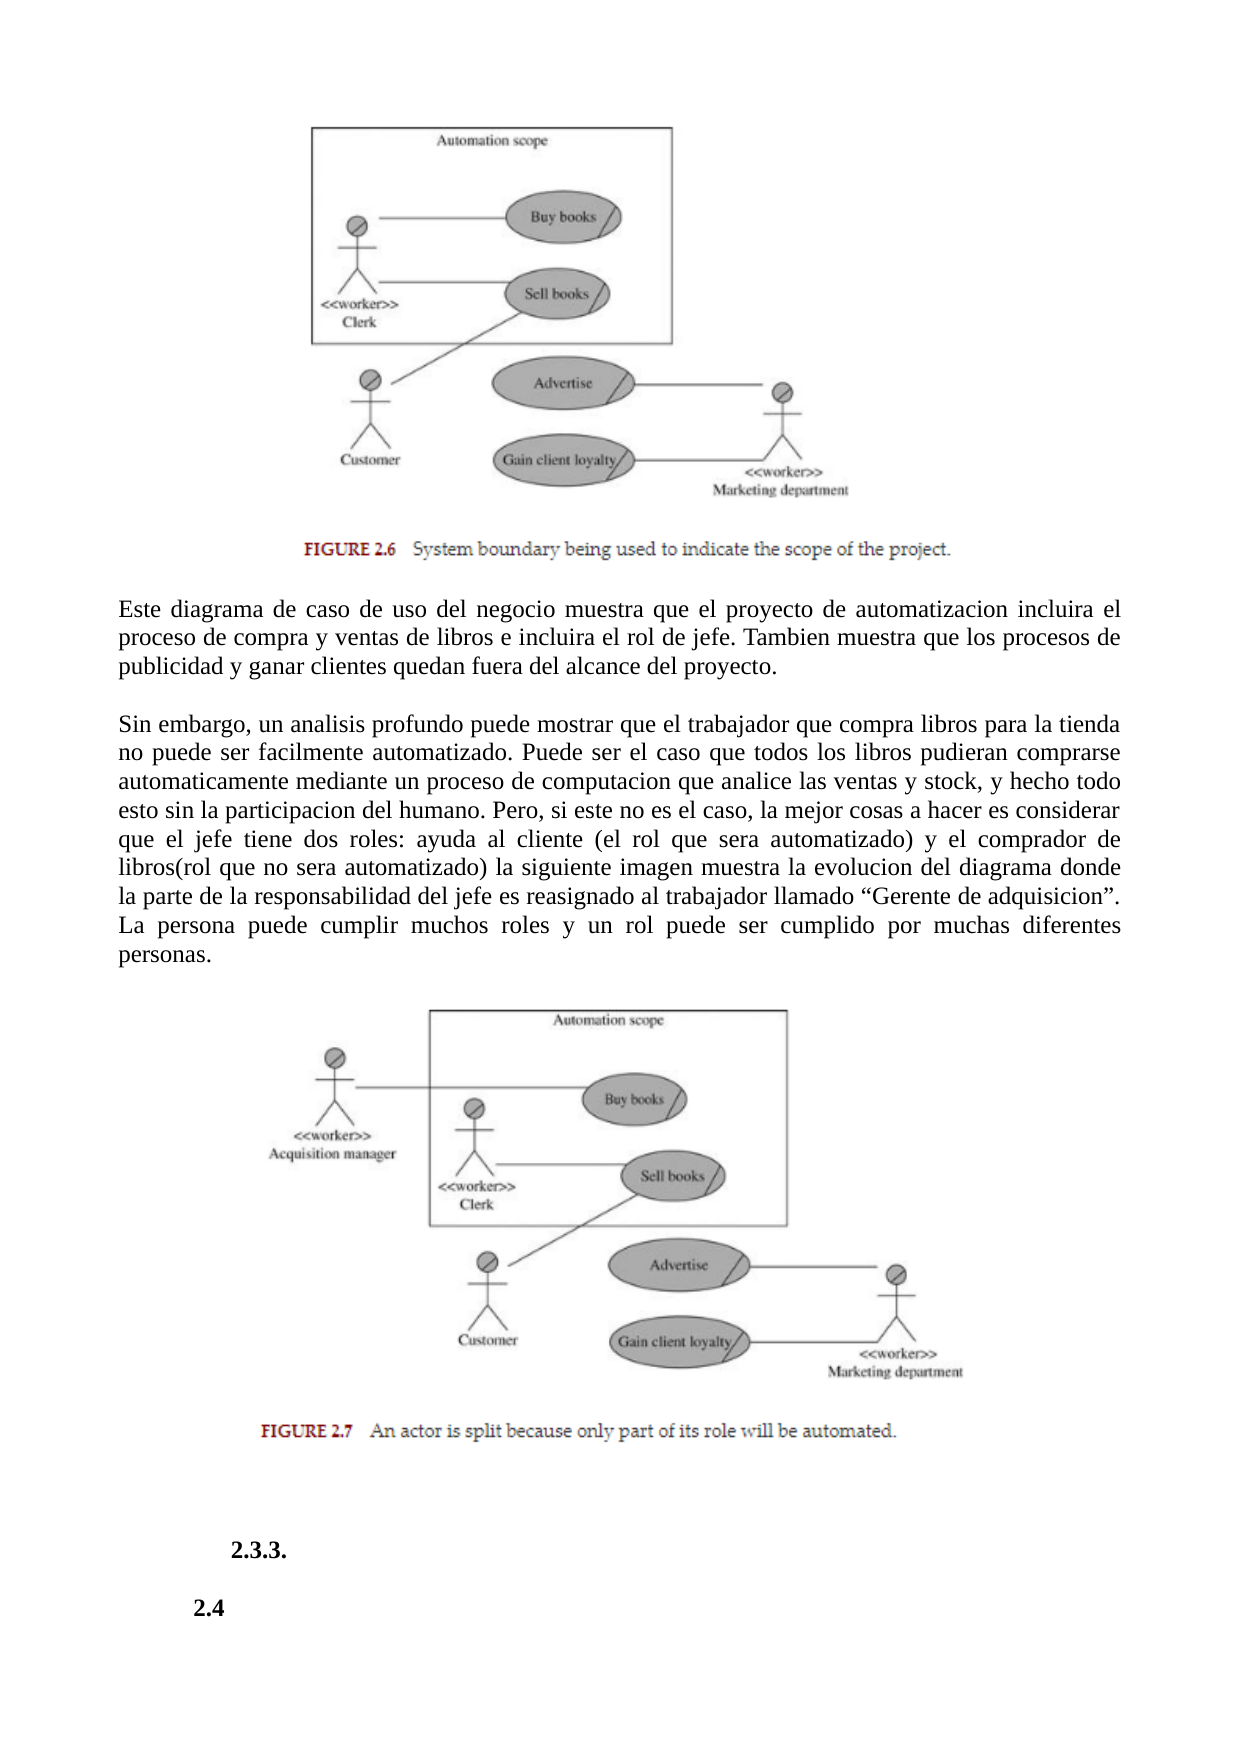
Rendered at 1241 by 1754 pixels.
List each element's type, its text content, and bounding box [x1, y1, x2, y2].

picture [259, 996, 982, 1450]
picture [277, 118, 963, 565]
text Este diagrama de caso de uso del negocio muestra que el proyecto de automatizacion incluira el proceso de compra y ventas de libros e incluira el rol de jefe. Tambien muestra que los procesos de publicidad y ganar clientes quedan fuera del alcance del proyecto. [118, 594, 1122, 680]
text Sin embargo, un analisis profundo puede mostrar que el trabajador que compra libros para la tienda no puede ser facilmente automatizado. Puede ser el caso que todos los libros pudieran comprarse automaticamente mediante un proceso de computacion que analice las ventas y stock, y hecho todo esto sin la participacion del humano. Pero, si este no es el caso, la mejor cosas a hacer es considerar que el jefe tiene dos roles: ayuda al cliente (el rol que sera automatizado) y el comprador de libros(rol que no sera automatizado) la siguiente imagen muestra la evolucion del diagrama donde la parte de la responsabilidad del jefe es reasignado al trabajador llamado “Gerente de adquisicion”. La persona puede cumplir muchos roles y un rol puede ser cumplido por muchas diferentes personas. [118, 709, 1122, 967]
